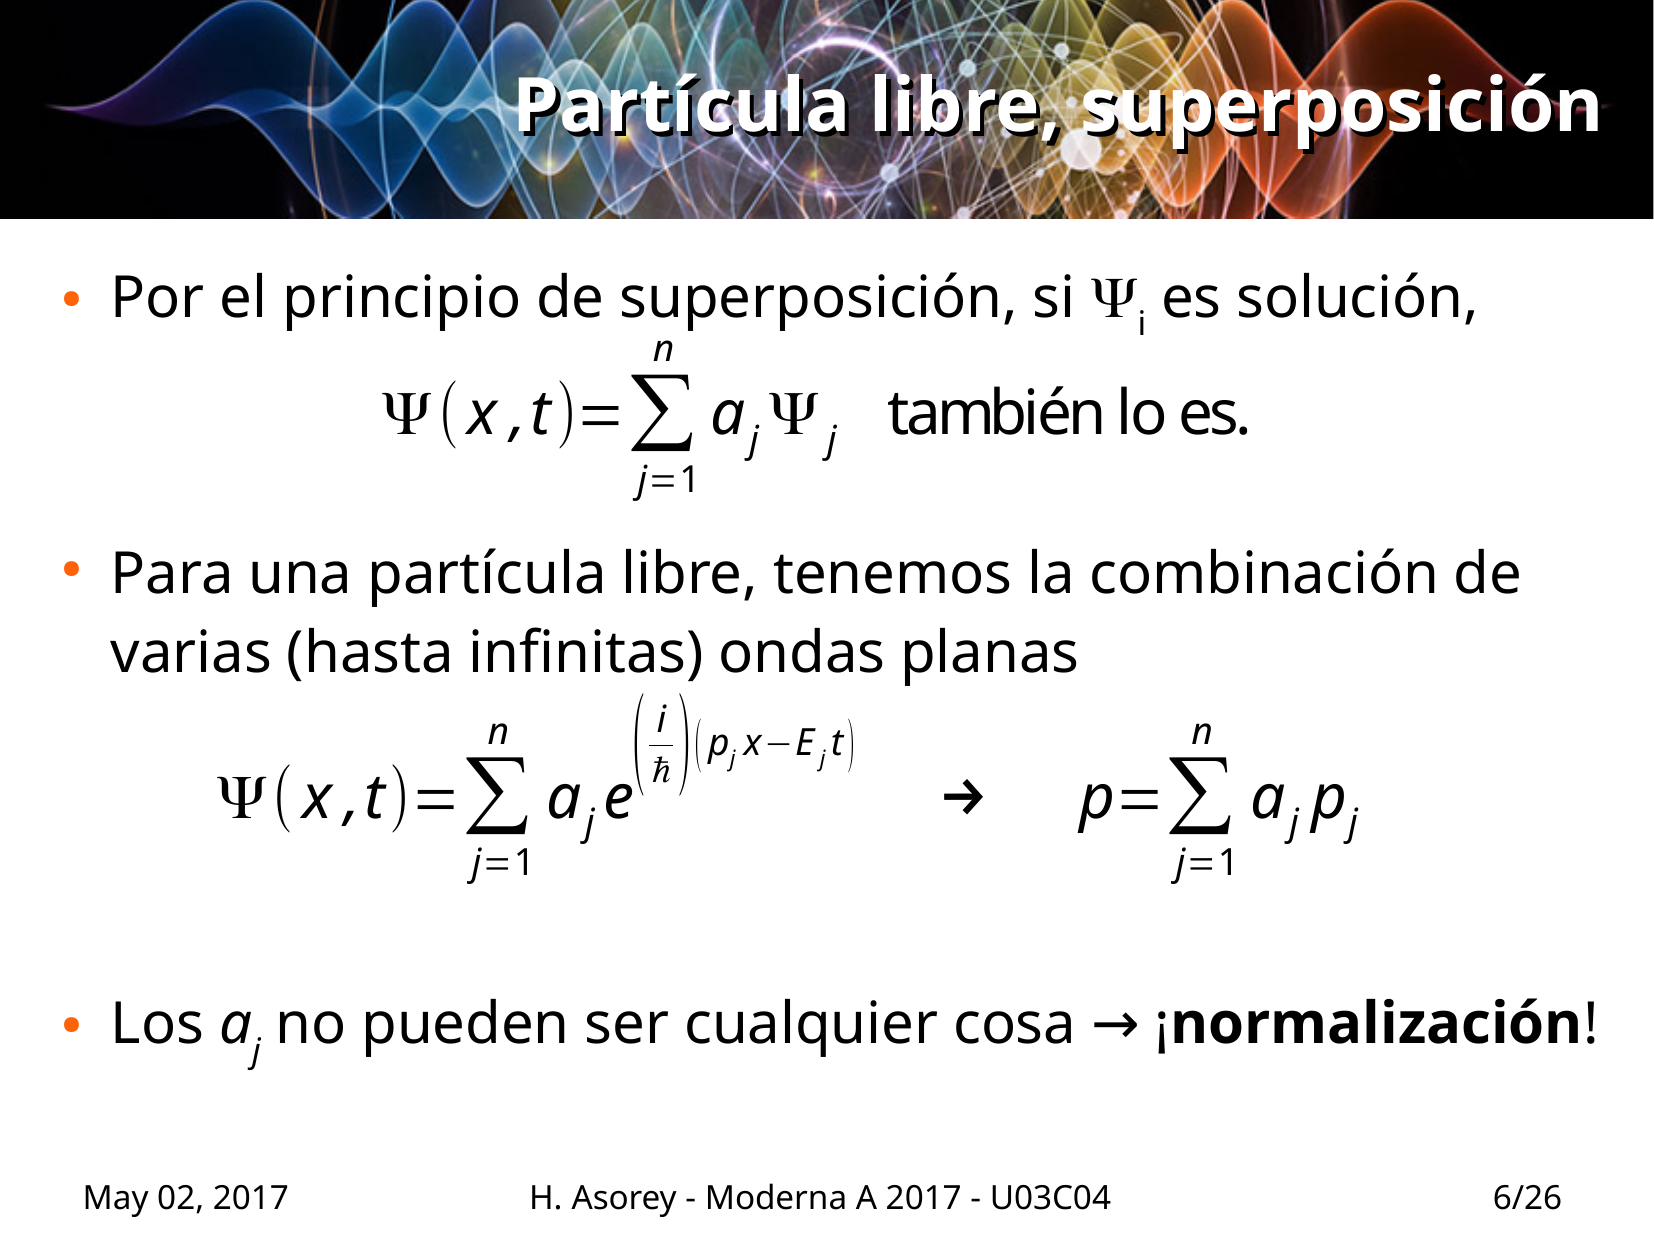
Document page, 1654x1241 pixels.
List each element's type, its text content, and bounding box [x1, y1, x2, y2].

picture [0, 0, 1654, 219]
list Por el principio de superposición, si Yi es solución, Para una partícula libre, tenemos la combinación de varias (hasta infinitas) ondas planas Los aj no pueden ser cualquier cosa → ¡normalización! [45, 255, 1606, 1156]
chart [373, 325, 1256, 502]
title Partícula libre, superposición [45, 15, 1606, 191]
chart [207, 691, 1366, 886]
